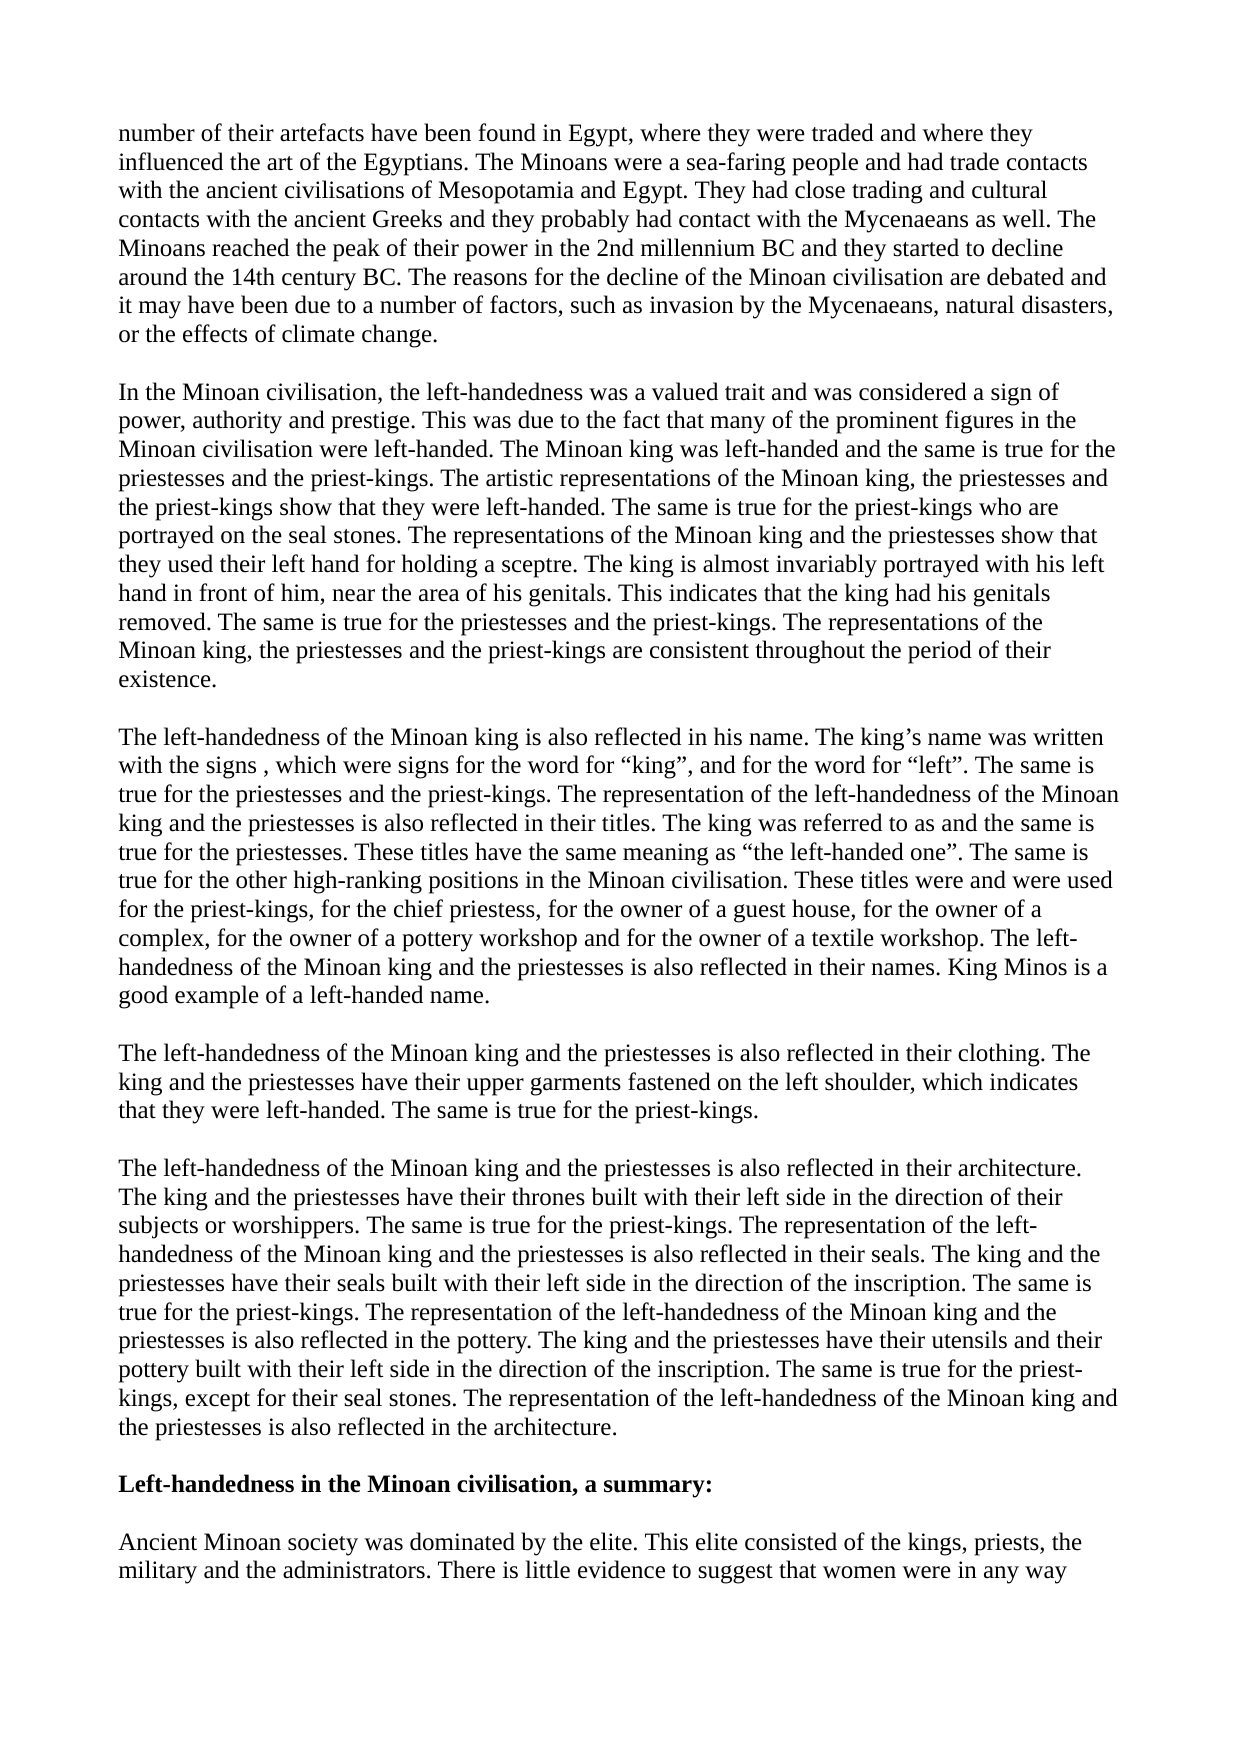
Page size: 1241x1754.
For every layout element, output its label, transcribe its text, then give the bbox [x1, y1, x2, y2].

text The left-handedness of the Minoan king and the priestesses is also reflected in their clothing. The king and the priestesses have their upper garments fastened on the left shoulder, which indicates that they were left-handed. The same is true for the priest-kings. [118, 1038, 1122, 1124]
text Left-handedness in the Minoan civilisation, a summary: [118, 1469, 1122, 1498]
text number of their artefacts have been found in Egypt, where they were traded and where they influenced the art of the Egyptians. The Minoans were a sea-faring people and had trade contacts with the ancient civilisations of Mesopotamia and Egypt. They had close trading and cultural contacts with the ancient Greeks and they probably had contact with the Mycenaeans as well. The Minoans reached the peak of their power in the 2nd millennium BC and they started to decline around the 14th century BC. The reasons for the decline of the Minoan civilisation are debated and it may have been due to a number of factors, such as invasion by the Mycenaeans, natural disasters, or the effects of climate change. [118, 118, 1122, 348]
text The left-handedness of the Minoan king and the priestesses is also reflected in their architecture. The king and the priestesses have their thrones built with their left side in the direction of their subjects or worshippers. The same is true for the priest-kings. The representation of the left-handedness of the Minoan king and the priestesses is also reflected in their seals. The king and the priestesses have their seals built with their left side in the direction of the inscription. The same is true for the priest-kings. The representation of the left-handedness of the Minoan king and the priestesses is also reflected in the pottery. The king and the priestesses have their utensils and their pottery built with their left side in the direction of the inscription. The same is true for the priest-kings, except for their seal stones. The representation of the left-handedness of the Minoan king and the priestesses is also reflected in the architecture. [118, 1153, 1122, 1441]
text In the Minoan civilisation, the left-handedness was a valued trait and was considered a sign of power, authority and prestige. This was due to the fact that many of the prominent figures in the Minoan civilisation were left-handed. The Minoan king was left-handed and the same is true for the priestesses and the priest-kings. The artistic representations of the Minoan king, the priestesses and the priest-kings show that they were left-handed. The same is true for the priest-kings who are portrayed on the seal stones. The representations of the Minoan king and the priestesses show that they used their left hand for holding a sceptre. The king is almost invariably portrayed with his left hand in front of him, near the area of his genitals. This indicates that the king had his genitals removed. The same is true for the priestesses and the priest-kings. The representations of the Minoan king, the priestesses and the priest-kings are consistent throughout the period of their existence. [118, 377, 1122, 693]
text Ancient Minoan society was dominated by the elite. This elite consisted of the kings, priests, the military and the administrators. There is little evidence to suggest that women were in any way [118, 1527, 1122, 1584]
text The left-handedness of the Minoan king is also reflected in his name. The king’s name was written with the signs , which were signs for the word for “king”, and for the word for “left”. The same is true for the priestesses and the priest-kings. The representation of the left-handedness of the Minoan king and the priestesses is also reflected in their titles. The king was referred to as and the same is true for the priestesses. These titles have the same meaning as “the left-handed one”. The same is true for the other high-ranking positions in the Minoan civilisation. These titles were and were used for the priest-kings, for the chief priestess, for the owner of a guest house, for the owner of a complex, for the owner of a pottery workshop and for the owner of a textile workshop. The left-handedness of the Minoan king and the priestesses is also reflected in their names. King Minos is a good example of a left-handed name. [118, 722, 1122, 1009]
